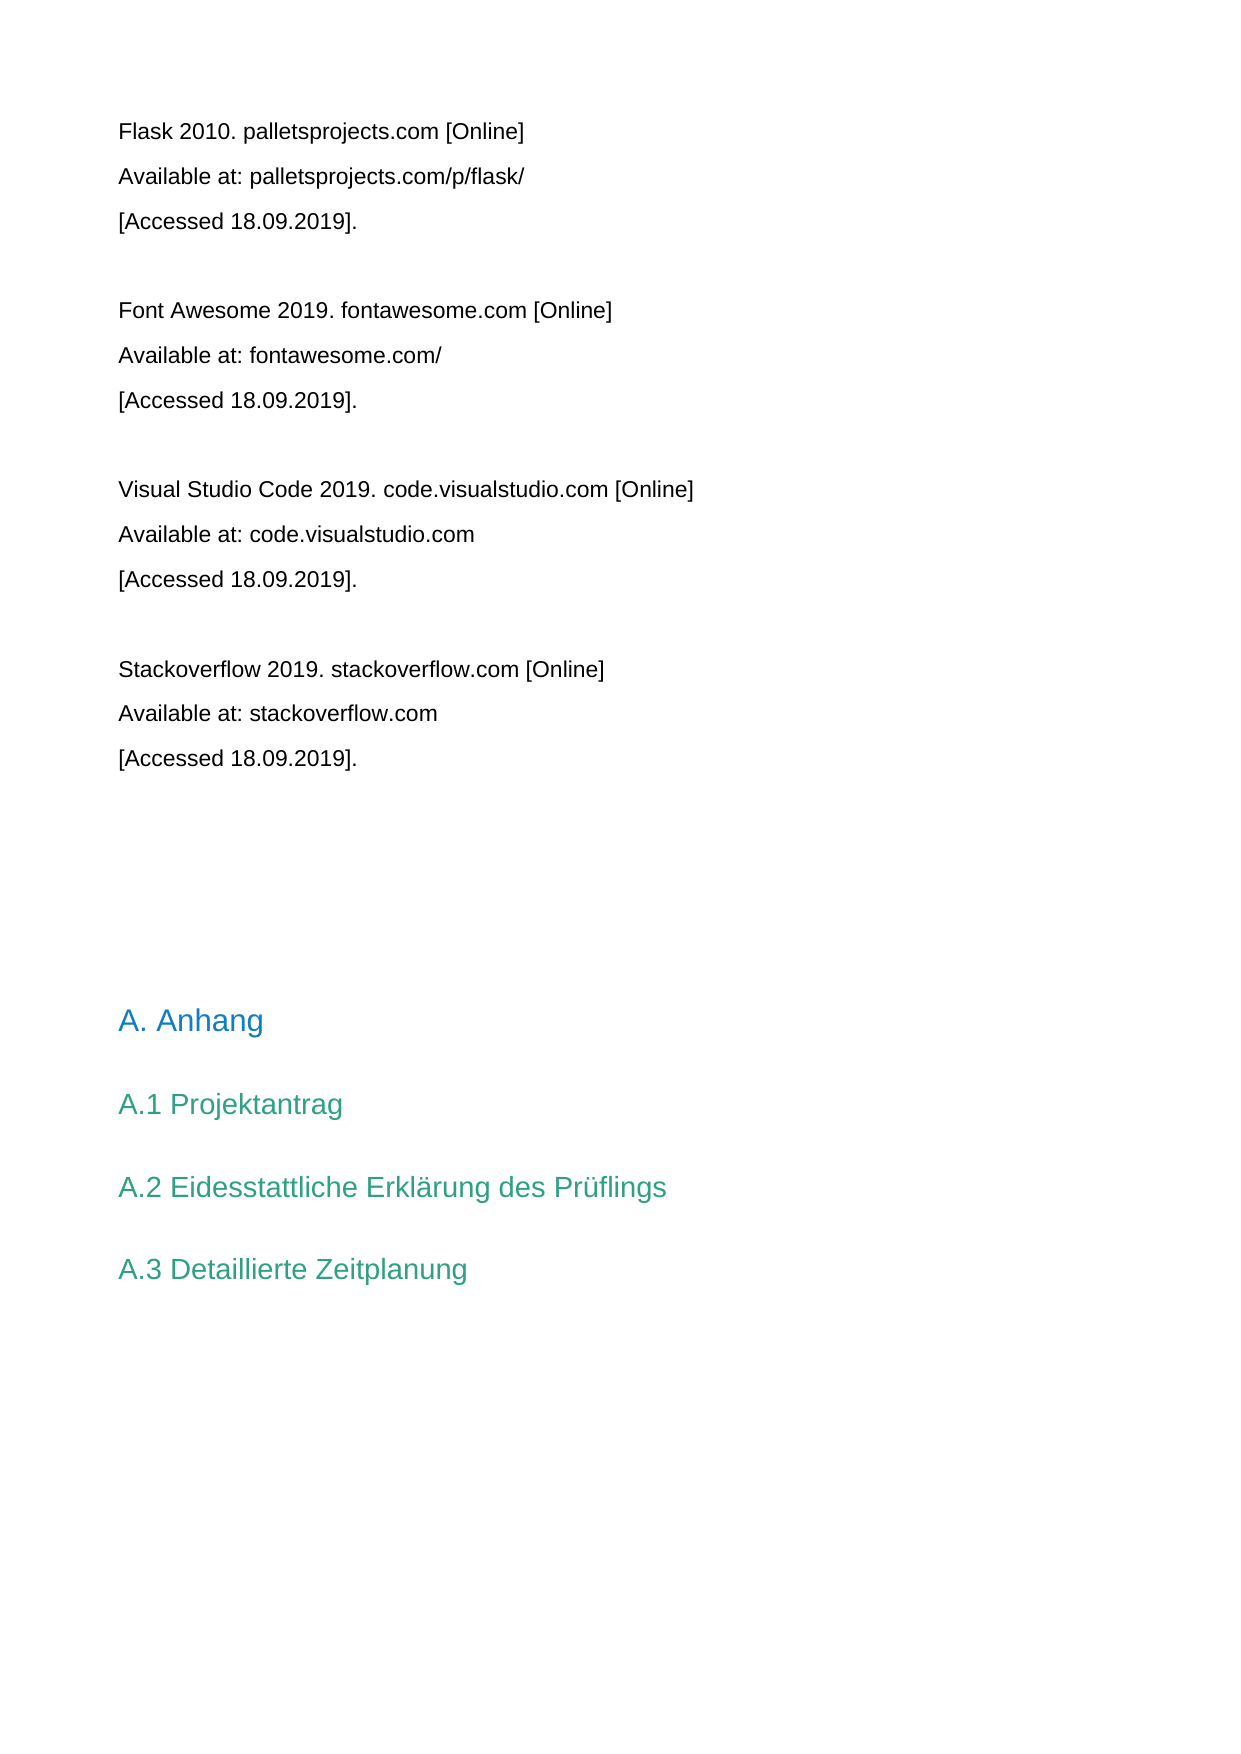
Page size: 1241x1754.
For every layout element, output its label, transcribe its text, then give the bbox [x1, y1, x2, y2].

text Available at: stackoverflow.com [118, 700, 1122, 727]
text Available at: palletsprojects.com/p/flask/ [118, 163, 1122, 189]
text [Accessed 18.09.2019]. [118, 208, 1122, 234]
text Visual Studio Code 2019. code.visualstudio.com [Online] [118, 476, 1122, 503]
text Font Awesome 2019. fontawesome.com [Online] [118, 297, 1122, 324]
text Stackoverflow 2019. stackoverflow.com [Online] [118, 656, 1122, 682]
subtitle A.1 Projektantrag [118, 1087, 1122, 1121]
text [Accessed 18.09.2019]. [118, 745, 1122, 772]
subtitle A.3 Detaillierte Zeitplanung [118, 1252, 1122, 1286]
text Available at: fontawesome.com/ [118, 342, 1122, 368]
subtitle A.2 Eidesstattliche Erklärung des Prüflings [118, 1170, 1122, 1203]
text [Accessed 18.09.2019]. [118, 566, 1122, 592]
text Flask 2010. palletsprojects.com [Online] [118, 118, 1122, 144]
subtitle A. Anhang [118, 1002, 1122, 1038]
text Available at: code.visualstudio.com [118, 521, 1122, 548]
text [Accessed 18.09.2019]. [118, 387, 1122, 413]
